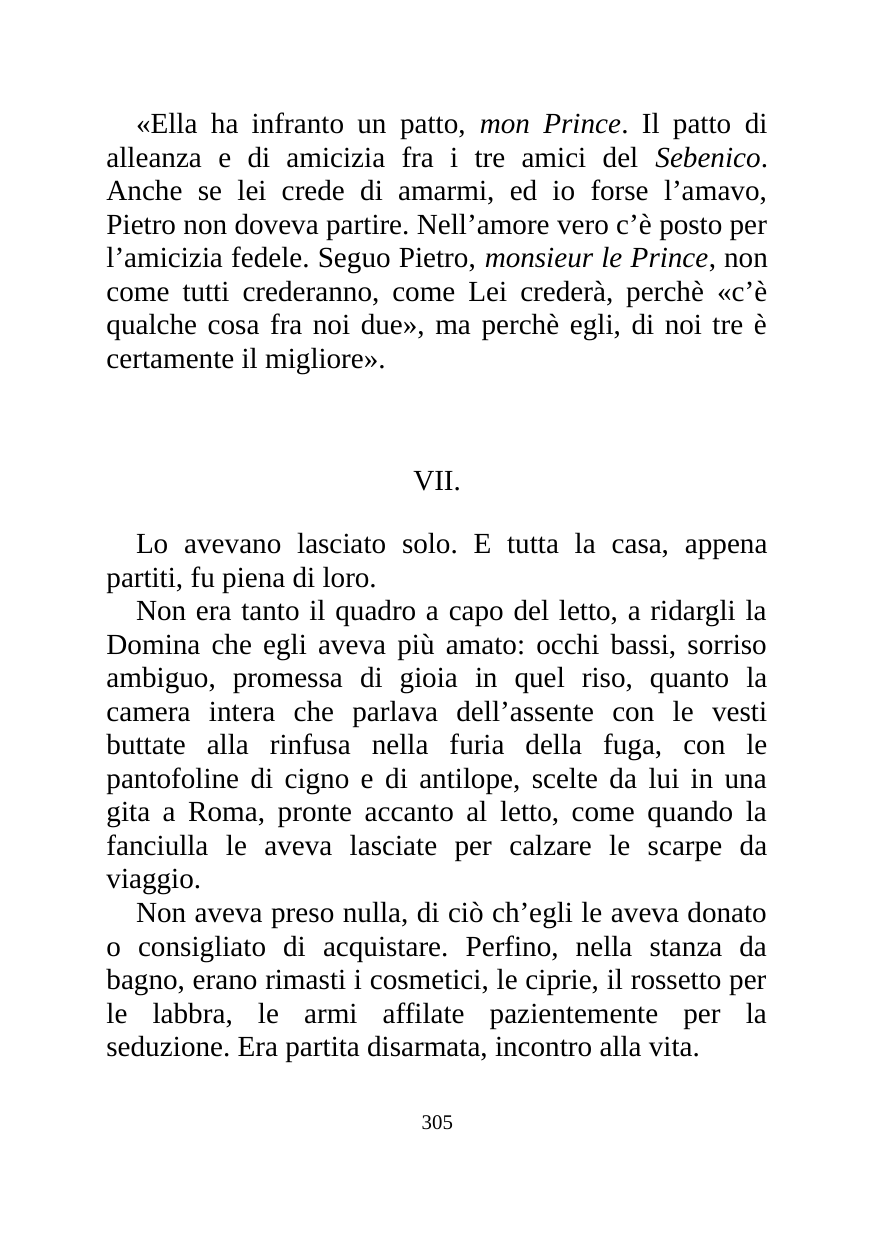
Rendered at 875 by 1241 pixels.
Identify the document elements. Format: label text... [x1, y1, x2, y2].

text Non era tanto il quadro a capo del letto, a ridargli la Domina che egli aveva più amato: occhi bassi, sorriso ambiguo, promessa di gioia in quel riso, quanto la camera intera che parlava dell’assente con le vesti buttate alla rinfusa nella furia della fuga, con le pantofoline di cigno e di antilope, scelte da lui in una gita a Roma, pronte accanto al letto, come quando la fanciulla le aveva lasciate per calzare le scarpe da viaggio. [106, 593, 768, 895]
text Non aveva preso nulla, di ciò ch’egli le aveva donato o consigliato di acquistare. Perfino, nella stanza da bagno, erano rimasti i cosmetici, le ciprie, il rossetto per le labbra, le armi affilate pazientemente per la seduzione. Era partita disarmata, incontro alla vita. [106, 895, 768, 1063]
text «Ella ha infranto un patto, mon Prince. Il patto di alleanza e di amicizia fra i tre amici del Sebenico. Anche se lei crede di amarmi, ed io forse l’amavo, Pietro non doveva partire. Nell’amore vero c’è posto per l’amicizia fedele. Seguo Pietro, monsieur le Prince, non come tutti crederanno, come Lei crederà, perchè «c’è qualche cosa fra noi due», ma perchè egli, di noi tre è certamente il migliore». [106, 106, 768, 374]
text Lo avevano lasciato solo. E tutta la casa, appena partiti, fu piena di loro. [106, 526, 768, 593]
subtitle VII. [106, 463, 768, 497]
